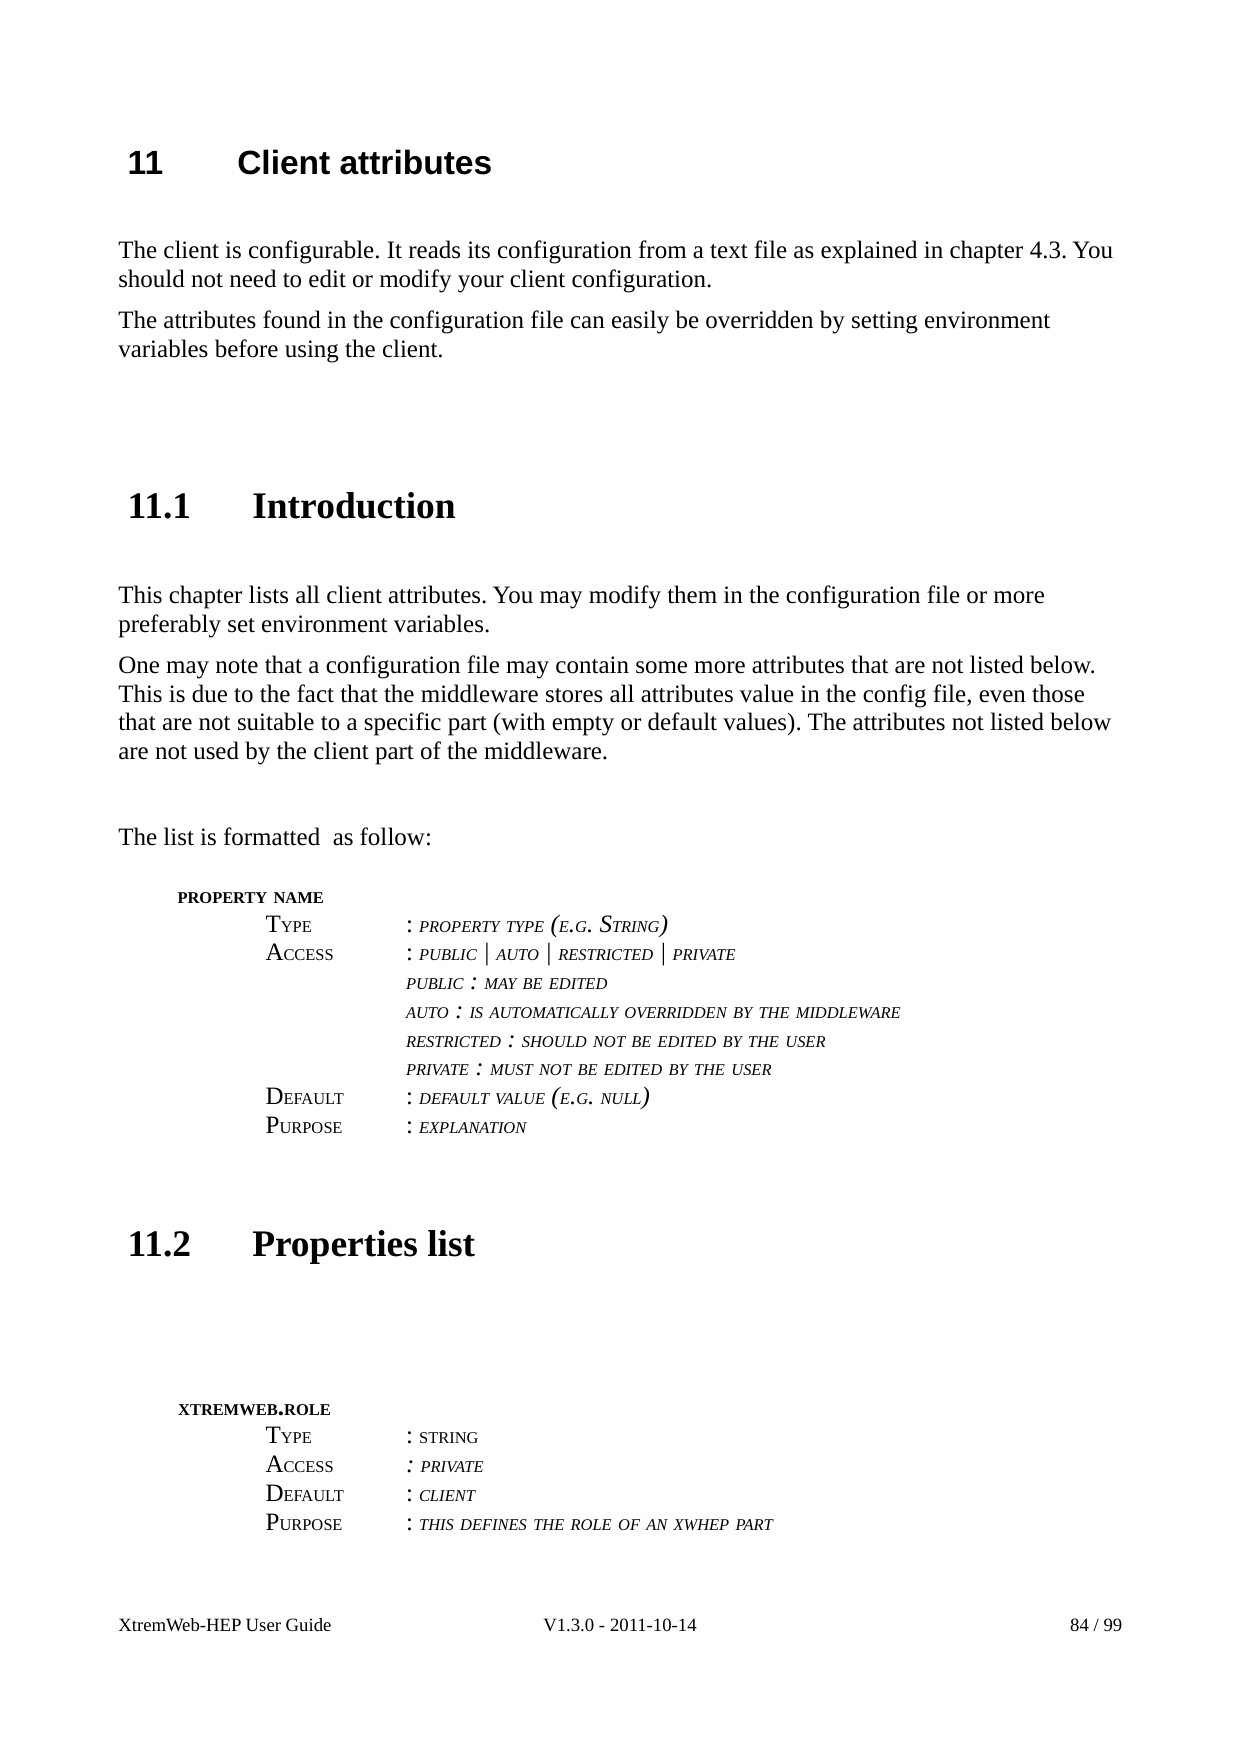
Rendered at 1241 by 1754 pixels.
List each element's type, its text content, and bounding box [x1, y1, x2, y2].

text The client is configurable. It reads its configuration from a text file as explained in chapter 4.3. You should not need to edit or modify your client configuration. [118, 236, 1122, 293]
text restricted : should not be edited by the user [265, 1024, 1122, 1052]
subtitle Client attributes [118, 143, 1122, 182]
text Default : default value (e.g. null) [265, 1081, 1122, 1110]
text Access : private [265, 1449, 1122, 1478]
text public : may be edited [265, 966, 1122, 995]
text private : must not be edited by the user [265, 1052, 1122, 1081]
text The list is formatted as follow: [118, 822, 1122, 851]
text Purpose : explanation [265, 1110, 1122, 1139]
text Type : string [265, 1421, 1122, 1449]
text Access : public | auto | restricted | private [265, 937, 1122, 966]
text auto : is automatically overridden by the middleware [265, 995, 1122, 1024]
text One may note that a configuration file may contain some more attributes that are not listed below. This is due to the fact that the middleware stores all attributes value in the config file, even those that are not suitable to a specific part (with empty or default values). The attributes not listed below are not used by the client part of the middleware. [118, 650, 1122, 765]
text This chapter lists all client attributes. You may modify them in the configuration file or more preferably set environment variables. [118, 580, 1122, 637]
text The attributes found in the configuration file can easily be overridden by setting environment variables before using the client. [118, 306, 1122, 363]
text xtremweb.role [178, 1392, 1122, 1421]
text property name [177, 880, 1122, 909]
subtitle Introduction [118, 483, 1122, 526]
subtitle Properties list [118, 1221, 1122, 1264]
text Purpose : this defines the role of an xwhep part [265, 1507, 1122, 1536]
text Default : client [265, 1478, 1122, 1507]
text Type : property type (e.g. String) [265, 909, 1122, 937]
